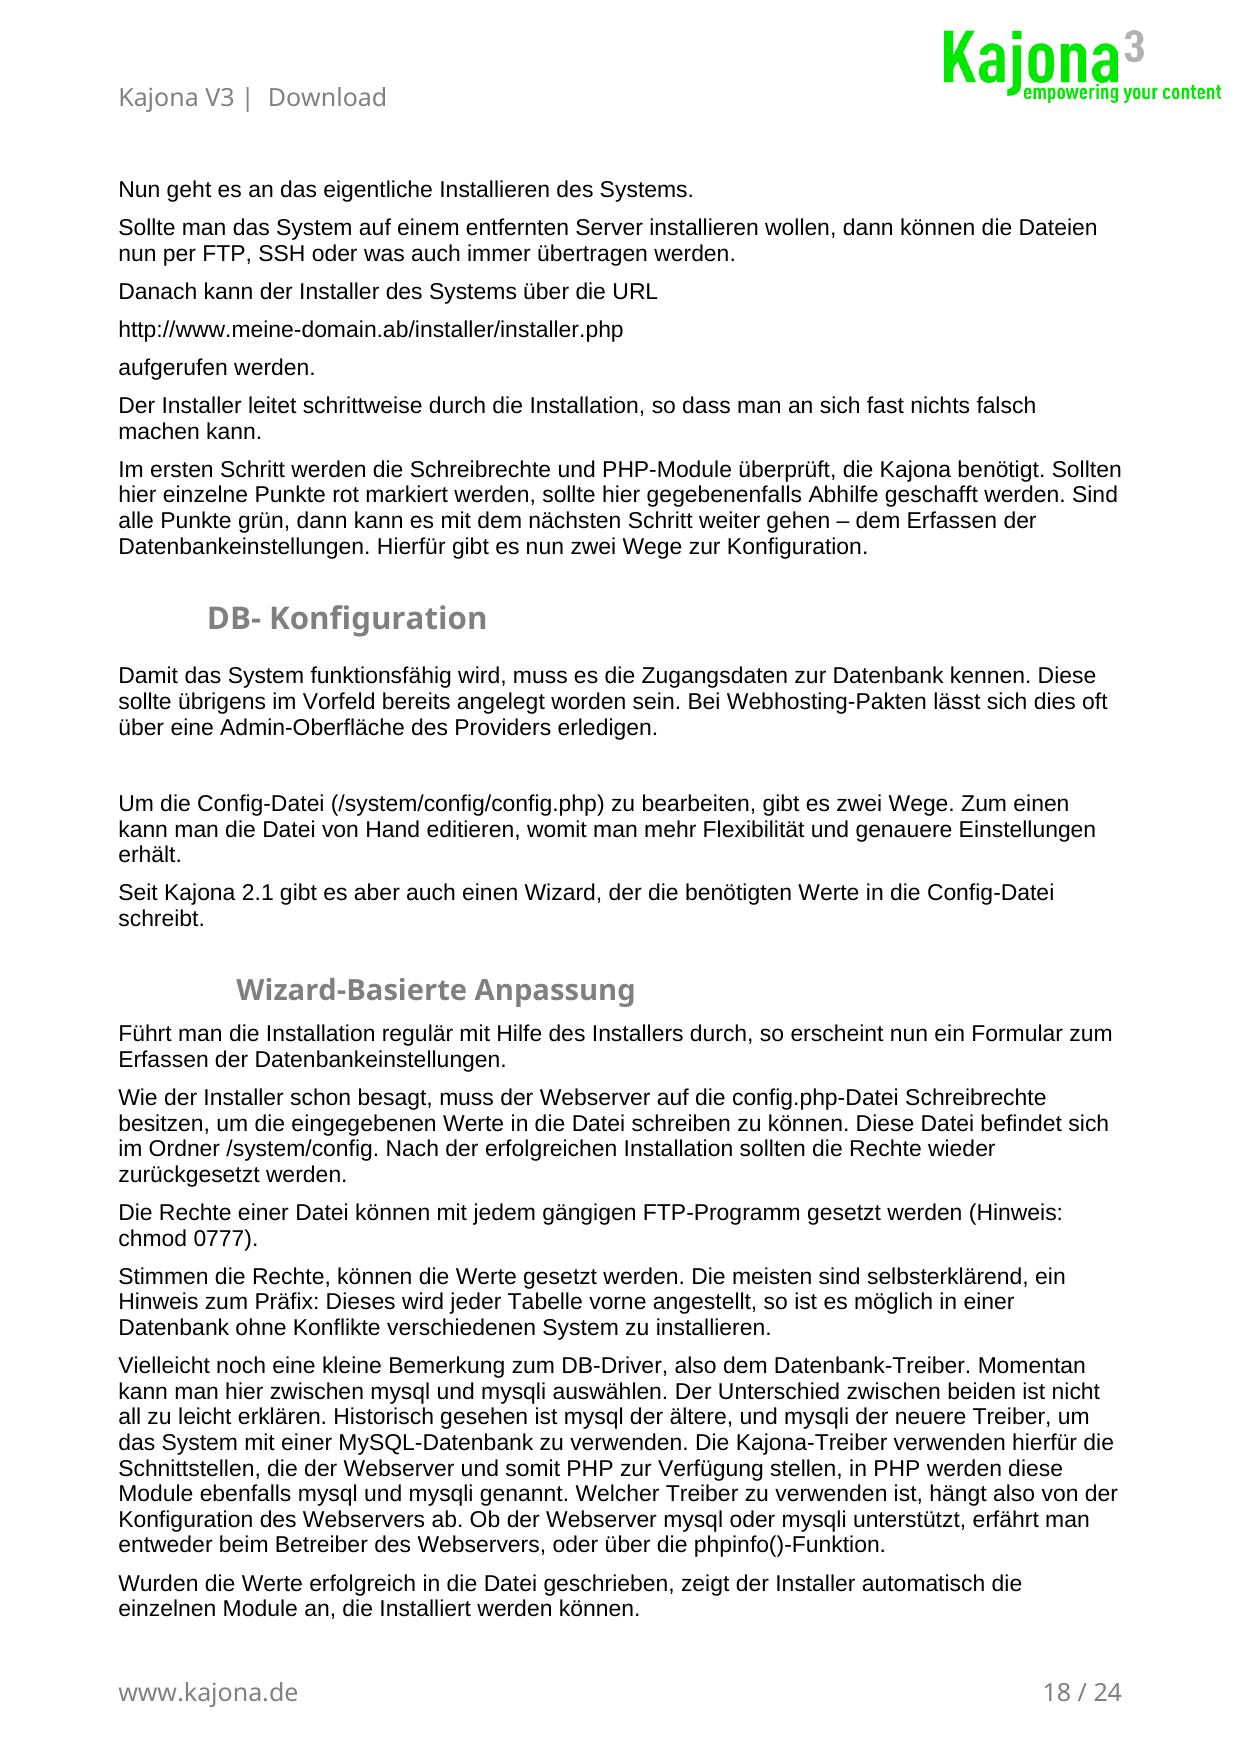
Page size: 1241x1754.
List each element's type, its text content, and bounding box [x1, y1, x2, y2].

text Der Installer leitet schrittweise durch die Installation, so dass man an sich fast nichts falsch machen kann. [118, 393, 1122, 444]
subtitle DB- Konfiguration [118, 596, 1122, 639]
text Wurden die Werte erfolgreich in die Datei geschrieben, zeigt der Installer automatisch die einzelnen Module an, die Installiert werden können. [118, 1570, 1122, 1622]
picture [944, 30, 1221, 103]
text Nun geht es an das eigentliche Installieren des Systems. [118, 177, 1122, 202]
text Stimmen die Rechte, können die Werte gesetzt werden. Die meisten sind selbsterklärend, ein Hinweis zum Präfix: Dieses wird jeder Tabelle vorne angestellt, so ist es möglich in einer Datenbank ohne Konflikte verschiedenen System zu installieren. [118, 1263, 1122, 1340]
text Im ersten Schritt werden die Schreibrechte und PHP-Module überprüft, die Kajona benötigt. Sollten hier einzelne Punkte rot markiert werden, sollte hier gegebenenfalls Abhilfe geschafft werden. Sind alle Punkte grün, dann kann es mit dem nächsten Schritt weiter gehen – dem Erfassen der Datenbankeinstellungen. Hierfür gibt es nun zwei Wege zur Konfiguration. [118, 457, 1122, 559]
text Wie der Installer schon besagt, muss der Webserver auf die config.php-Datei Schreibrechte besitzen, um die eingegebenen Werte in die Datei schreiben zu können. Diese Datei befindet sich im Ordner /system/config. Nach der erfolgreichen Installation sollten die Rechte wieder zurückgesetzt werden. [118, 1085, 1122, 1187]
text http://www.meine-domain.ab/installer/installer.php [118, 317, 1122, 342]
text Führt man die Installation regulär mit Hilfe des Installers durch, so erscheint nun ein Formular zum Erfassen der Datenbankeinstellungen. [118, 1021, 1122, 1072]
subtitle Wizard-Basierte Anpassung [118, 969, 1122, 1008]
text Damit das System funktionsfähig wird, muss es die Zugangsdaten zur Datenbank kennen. Diese sollte übrigens im Vorfeld bereits angelegt worden sein. Bei Webhosting-Pakten lässt sich dies oft über eine Admin-Oberfläche des Providers erledigen. [118, 663, 1122, 740]
text Danach kann der Installer des Systems über die URL [118, 278, 1122, 304]
text aufgerufen werden. [118, 355, 1122, 380]
text Um die Config-Datei (/system/config/config.php) zu bearbeiten, gibt es zwei Wege. Zum einen kann man die Datei von Hand editieren, womit man mehr Flexibilität und genauere Einstellungen erhält. [118, 791, 1122, 867]
text Die Rechte einer Datei können mit jedem gängigen FTP-Programm gesetzt werden (Hinweis: chmod 0777). [118, 1200, 1122, 1251]
text Vielleicht noch eine kleine Bemerkung zum DB-Driver, also dem Datenbank-Treiber. Momentan kann man hier zwischen mysql und mysqli auswählen. Der Unterschied zwischen beiden ist nicht all zu leicht erklären. Historisch gesehen ist mysql der ältere, und mysqli der neuere Treiber, um das System mit einer MySQL-Datenbank zu verwenden. Die Kajona-Treiber verwenden hierfür die Schnittstellen, die der Webserver und somit PHP zur Verfügung stellen, in PHP werden diese Module ebenfalls mysql und mysqli genannt. Welcher Treiber zu verwenden ist, hängt also von der Konfiguration des Webservers ab. Ob der Webserver mysql oder mysqli unterstützt, erfährt man entweder beim Betreiber des Webservers, oder über die phpinfo()-Funktion. [118, 1353, 1122, 1558]
text Seit Kajona 2.1 gibt es aber auch einen Wizard, der die benötigten Werte in die Config-Datei schreibt. [118, 880, 1122, 931]
text Sollte man das System auf einem entfernten Server installieren wollen, dann können die Dateien nun per FTP, SSH oder was auch immer übertragen werden. [118, 215, 1122, 266]
